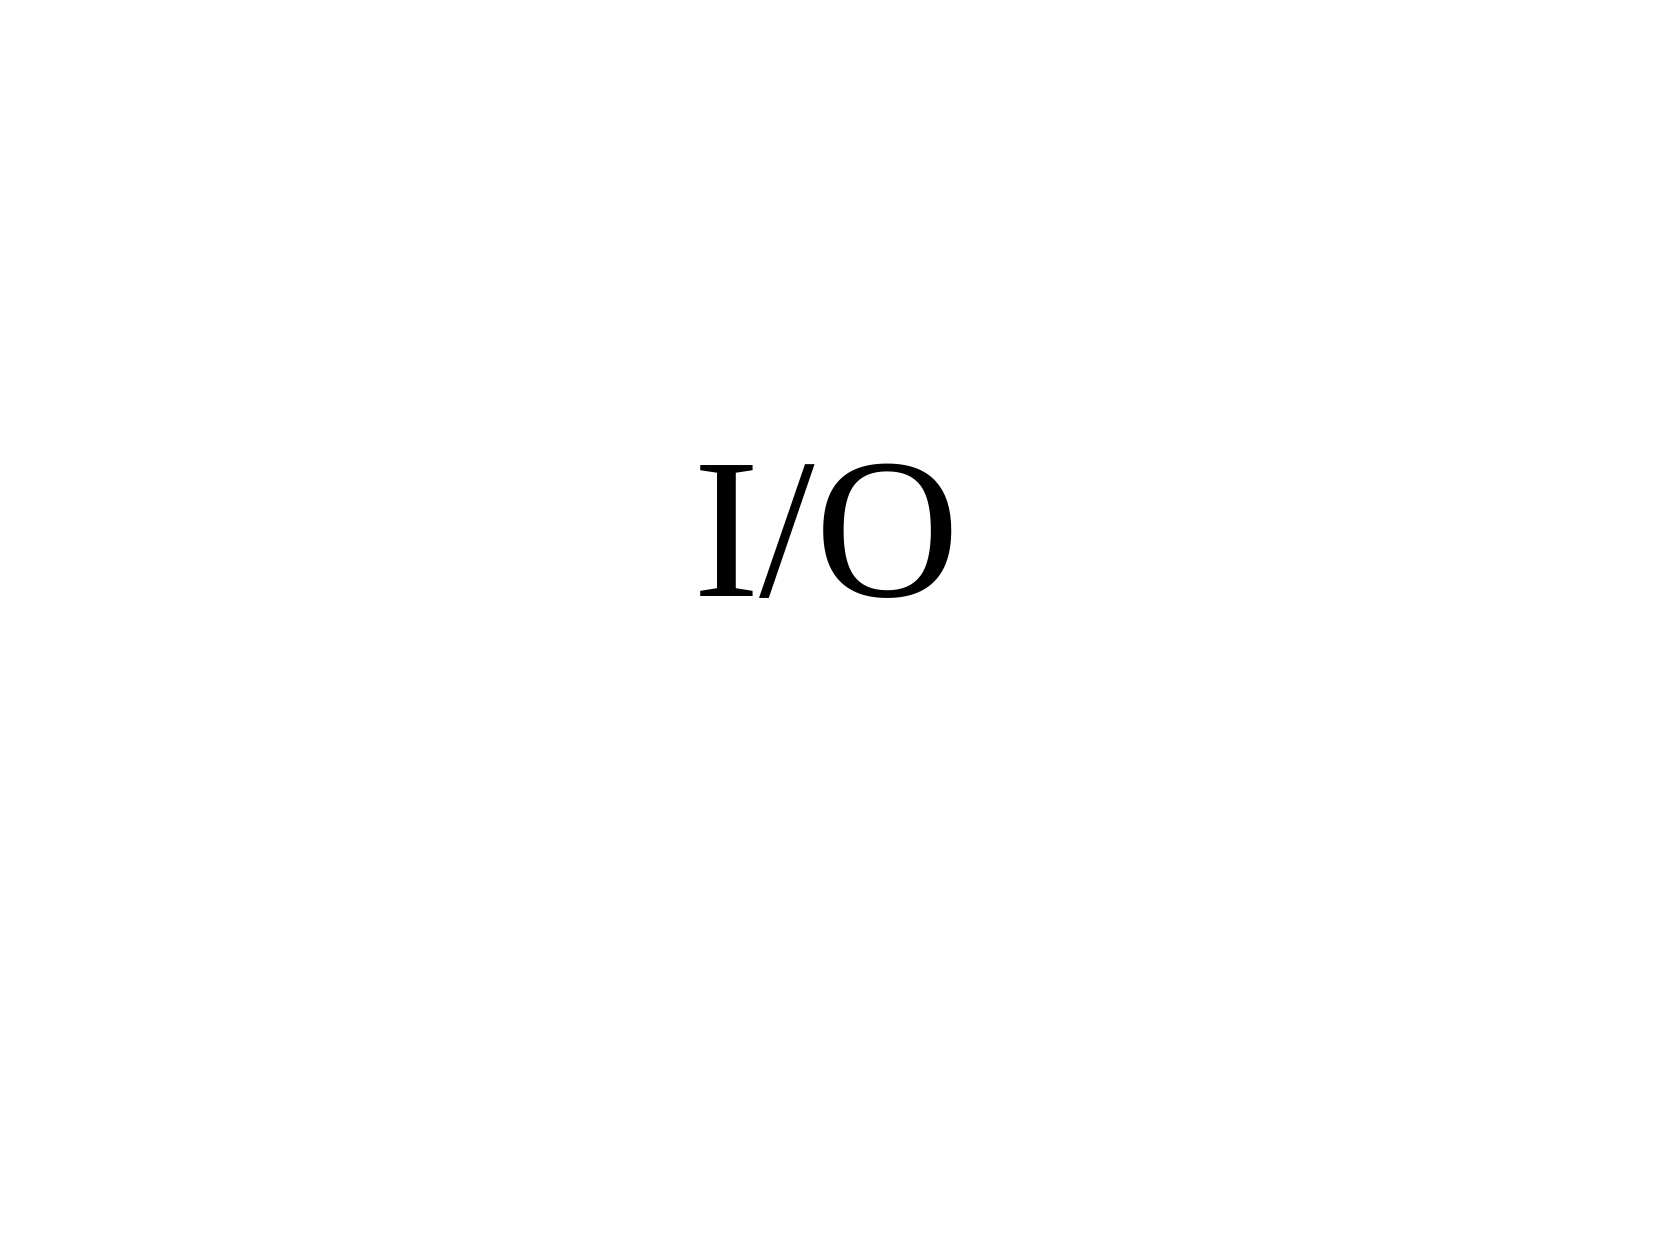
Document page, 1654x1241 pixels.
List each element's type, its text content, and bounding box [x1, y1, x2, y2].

subtitle I/O [82, 49, 1571, 1010]
